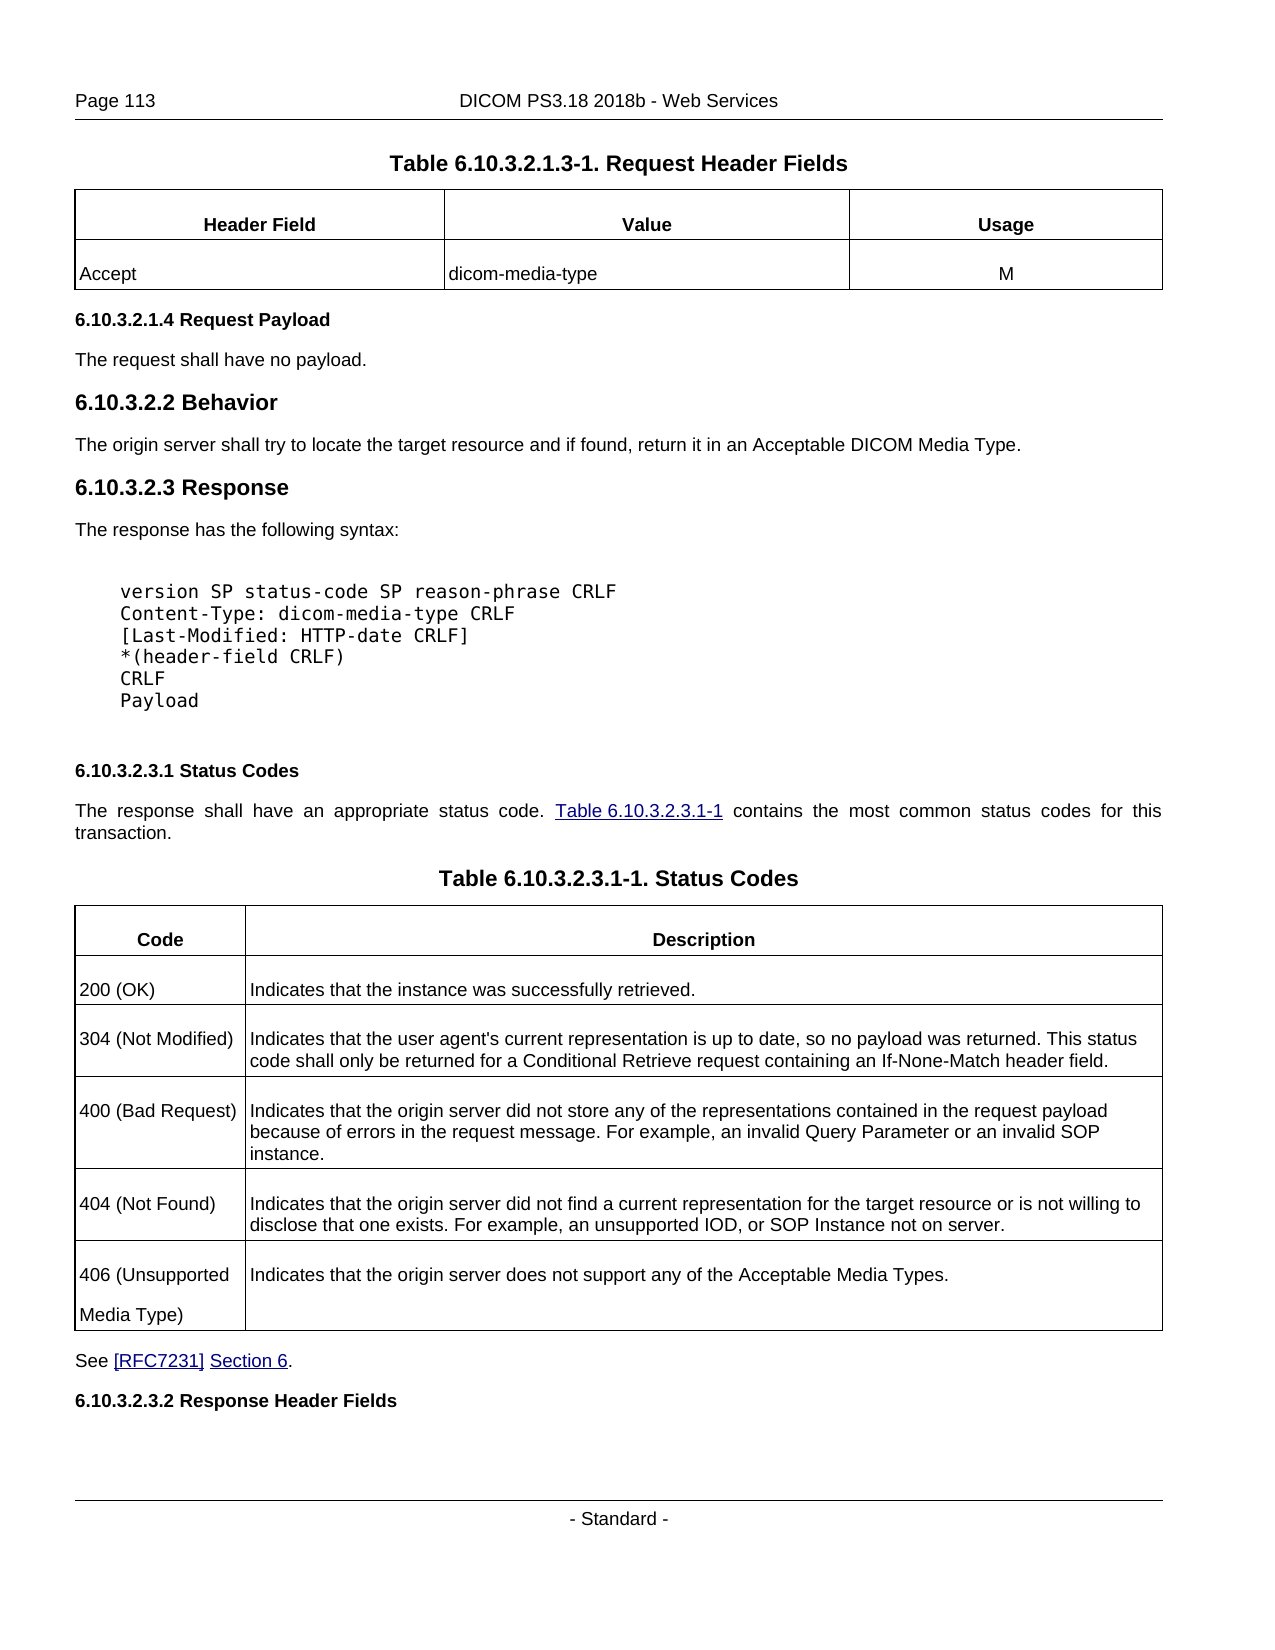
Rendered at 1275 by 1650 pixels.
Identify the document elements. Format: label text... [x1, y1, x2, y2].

table_cell Indicates that the origin server does not support any of the Acceptable Media Types. [246, 1241, 1162, 1329]
table_header Description [246, 906, 1162, 954]
table_cell 304 (Not Modified) [76, 1005, 245, 1076]
table_cell 200 (OK) [76, 956, 245, 1004]
table_cell Indicates that the user agent's current representation is up to date, so no payload was returned. This status code shall only be returned for a Conditional Retrieve request containing an If-None-Match header field. [246, 1005, 1162, 1076]
text 6.10.3.2.3.1 Status Codes [75, 759, 1162, 781]
text 6.10.3.2.3 Response [75, 474, 1162, 500]
table_header Value [445, 190, 849, 239]
text The origin server shall try to locate the target resource and if found, return it in an Acceptable DICOM Media Type. [75, 434, 1162, 455]
table_cell Indicates that the origin server did not store any of the representations contained in the request payload because of errors in the request message. For example, an invalid Query Parameter or an invalid SOP instance. [246, 1077, 1162, 1168]
text 6.10.3.2.2 Behavior [75, 389, 1162, 415]
text version SP status-code SP reason-phrase CRLF Content-Type: dicom-media-type CRLF [Last-Modified: HTTP-date CRLF] *(header-field CRLF) CRLF Payload [75, 559, 1162, 741]
table_cell 400 (Bad Request) [76, 1077, 245, 1168]
text The request shall have no payload. [75, 349, 1162, 370]
table_header Code [76, 906, 245, 954]
text The response shall have an appropriate status code. Table 6.10.3.2.3.1-1 contains the most common status codes for this transaction. [75, 800, 1162, 843]
table_header Usage [850, 190, 1162, 239]
table_cell M [850, 240, 1162, 289]
table_cell Accept [76, 240, 444, 289]
text 6.10.3.2.1.4 Request Payload [75, 308, 1162, 330]
text See [RFC7231] Section 6. [75, 1349, 1162, 1371]
table_cell Indicates that the origin server did not find a current representation for the target resource or is not willing to disclose that one exists. For example, an unsupported IOD, or SOP Instance not on server. [246, 1169, 1162, 1239]
table_cell 406 (Unsupported Media Type) [76, 1241, 245, 1329]
text The response has the following syntax: [75, 519, 1162, 540]
table_cell 404 (Not Found) [76, 1169, 245, 1239]
table_cell Indicates that the instance was successfully retrieved. [246, 956, 1162, 1004]
text 6.10.3.2.3.2 Response Header Fields [75, 1390, 1162, 1411]
text Table 6.10.3.2.3.1-1. Status Codes [75, 866, 1162, 891]
text Table 6.10.3.2.1.3-1. Request Header Fields [75, 150, 1162, 176]
table_header Header Field [76, 190, 444, 239]
table_cell dicom-media-type [445, 240, 849, 289]
